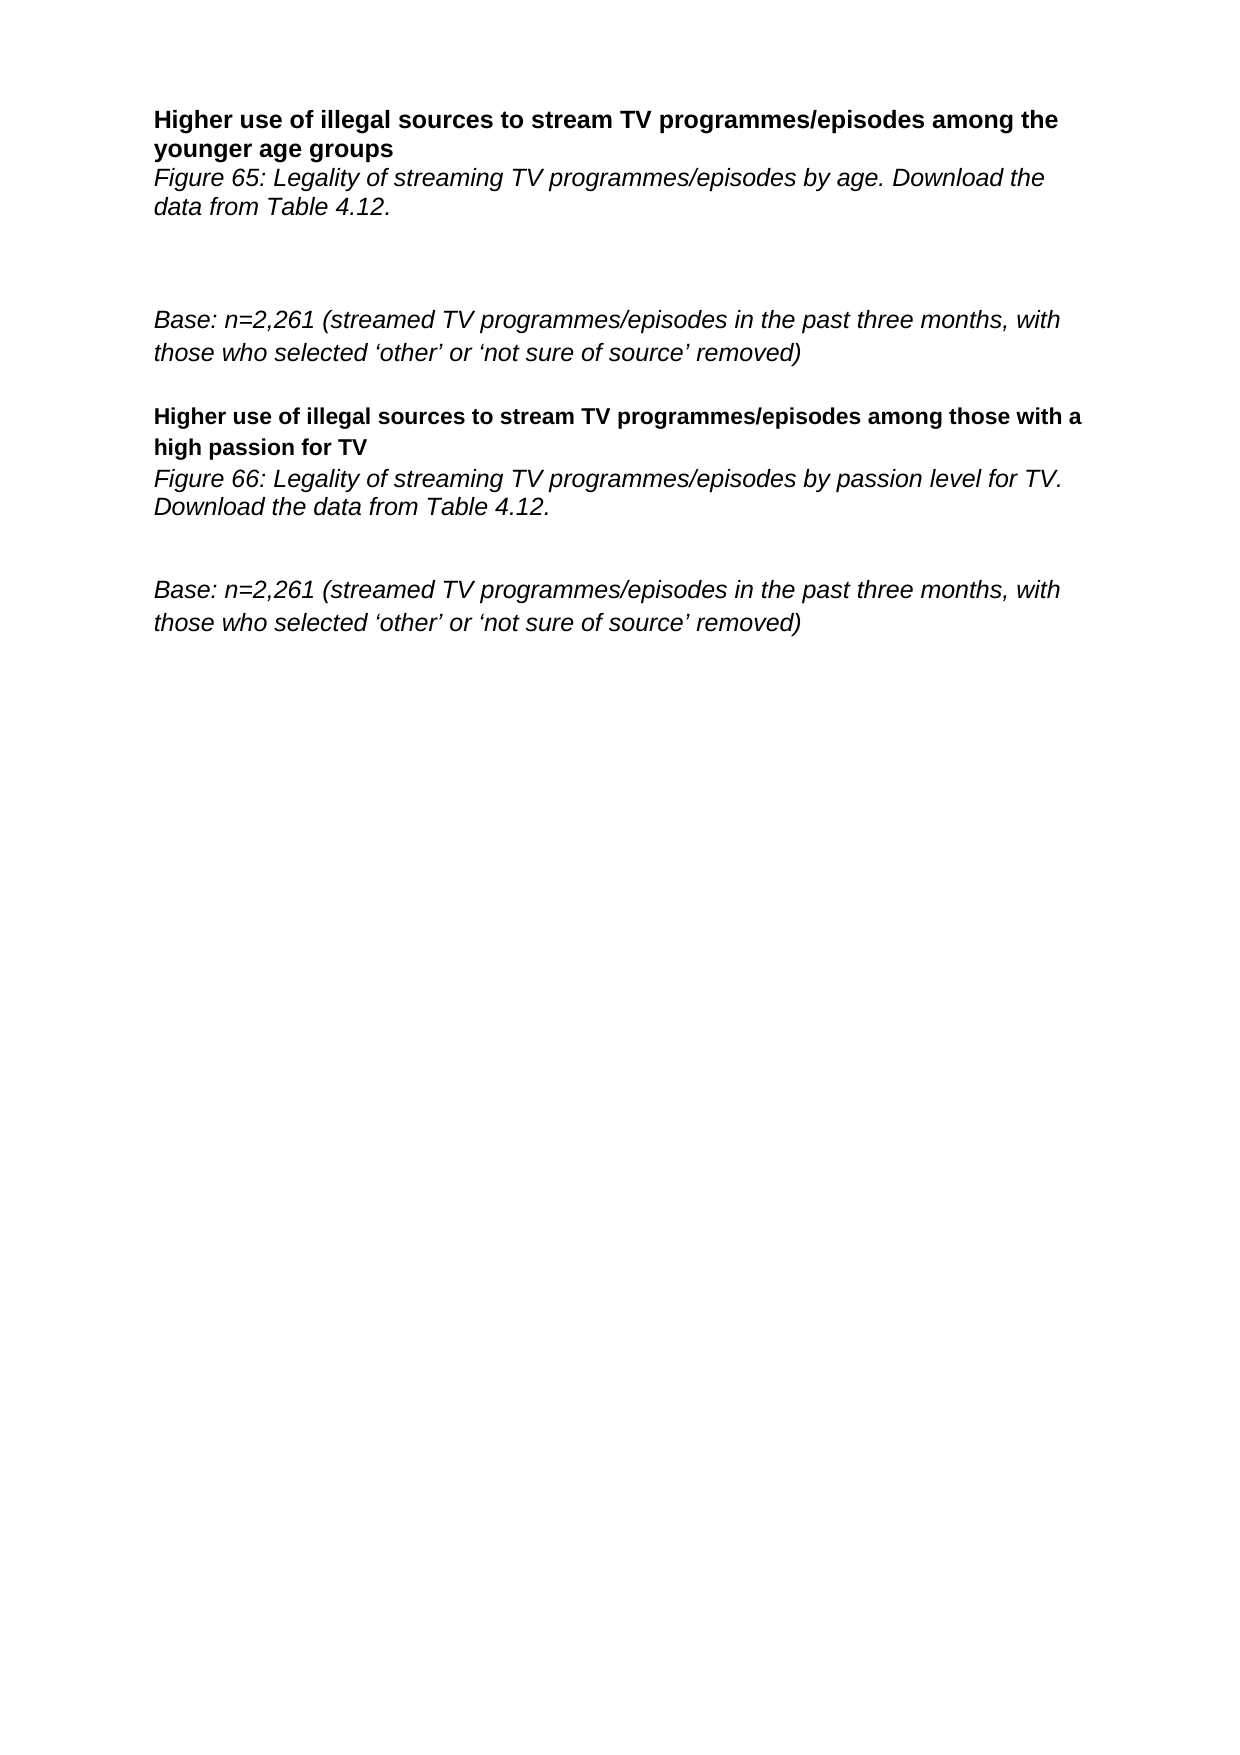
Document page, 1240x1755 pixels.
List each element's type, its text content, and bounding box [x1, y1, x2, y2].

text Figure 65: Legality of streaming TV programmes/episodes by age. Download the data from Table 4.12. [153, 163, 1089, 221]
text Base: n=2,261 (streamed TV programmes/episodes in the past three months, with those who selected ‘other’ or ‘not sure of source’ removed) Higher use of illegal sources to stream TV programmes/episodes among those with a high passion for TV [153, 304, 1089, 460]
text Figure 66: Legality of streaming TV programmes/episodes by passion level for TV. Download the data from Table 4.12. [153, 464, 1089, 521]
text Base: n=2,261 (streamed TV programmes/episodes in the past three months, with those who selected ‘other’ or ‘not sure of source’ removed) [153, 542, 1089, 637]
subtitle Higher use of illegal sources to stream TV programmes/episodes among the younger age groups [153, 106, 1089, 163]
